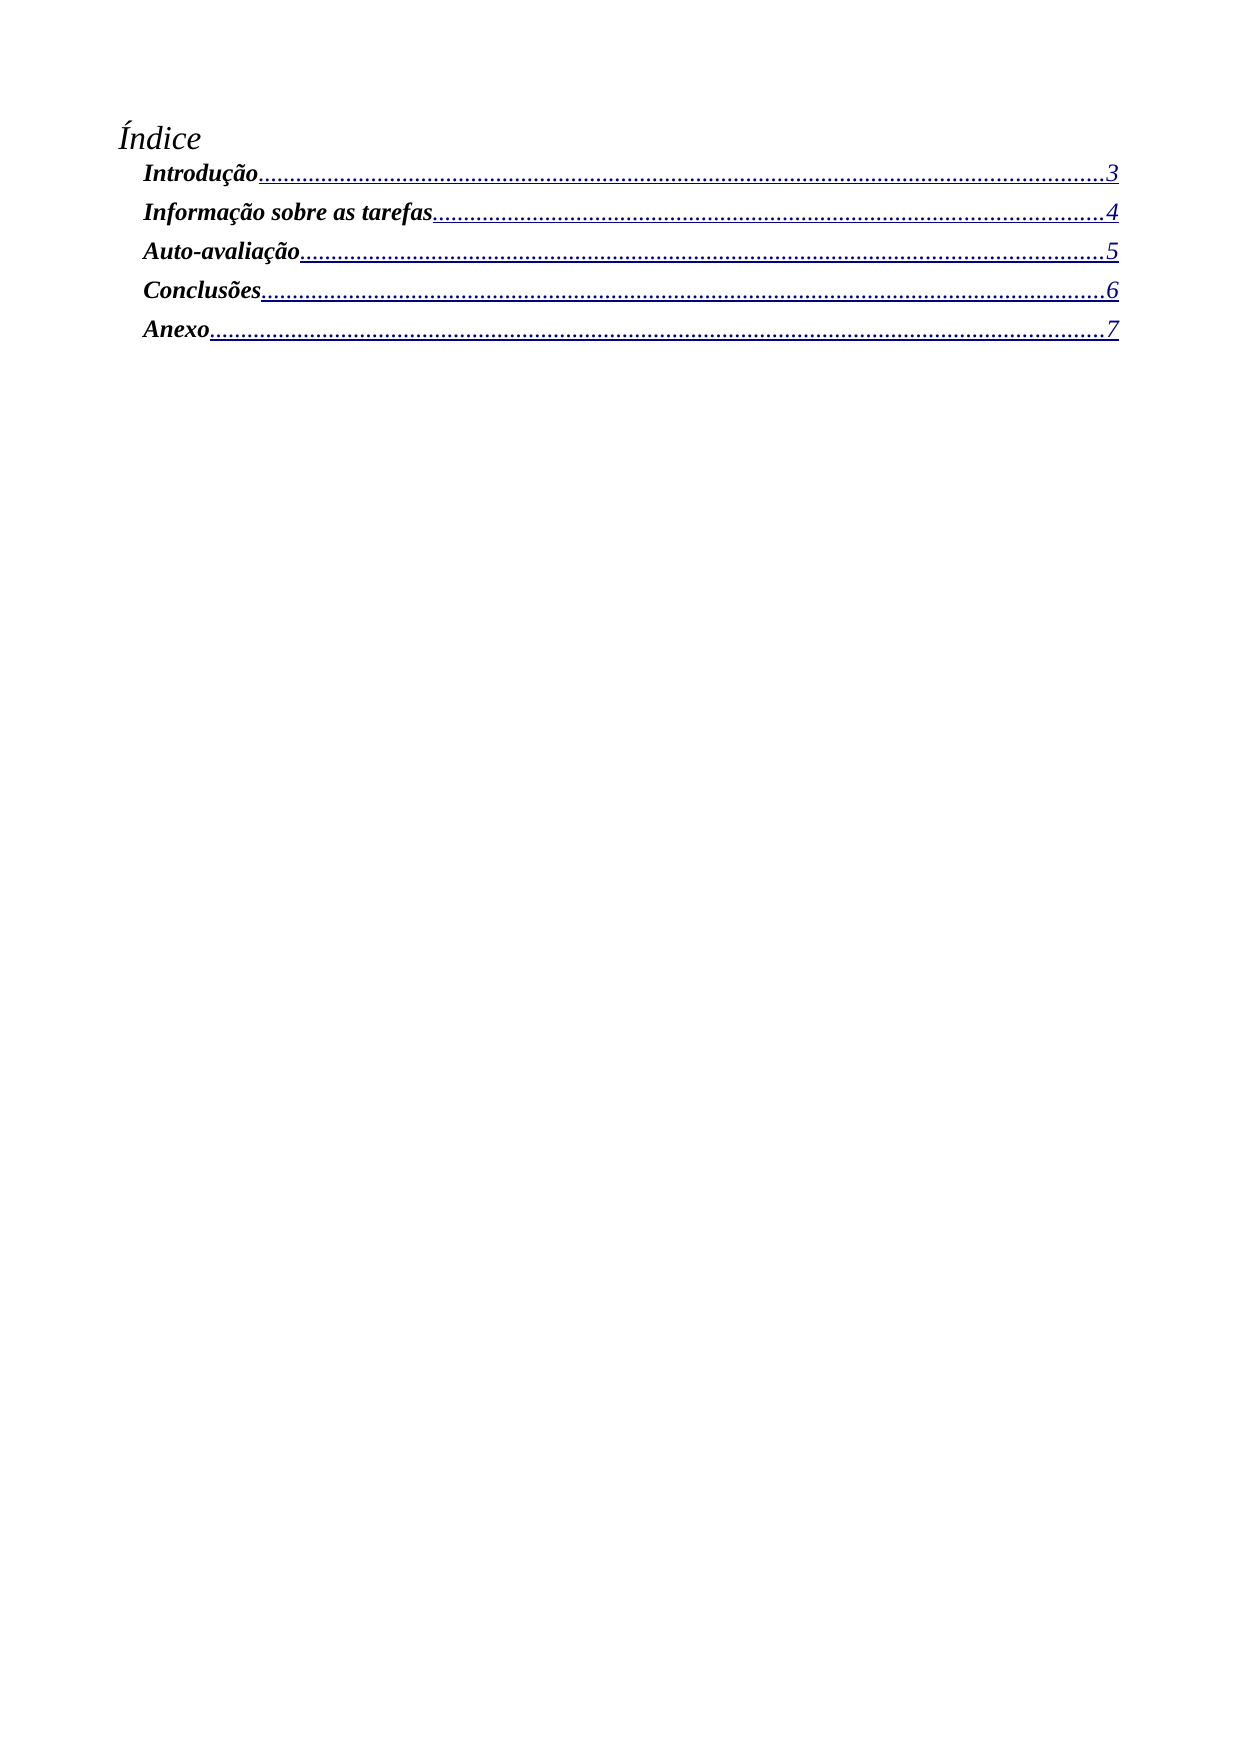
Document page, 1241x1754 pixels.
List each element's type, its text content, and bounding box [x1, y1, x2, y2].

text Índice [118, 118, 1122, 156]
text Anexo 7 [143, 314, 1122, 343]
text Auto-avaliação 5 [143, 236, 1122, 265]
text Conclusões 6 [143, 275, 1122, 304]
text Informação sobre as tarefas 4 [143, 197, 1122, 226]
text Introdução 3 [143, 158, 1122, 187]
